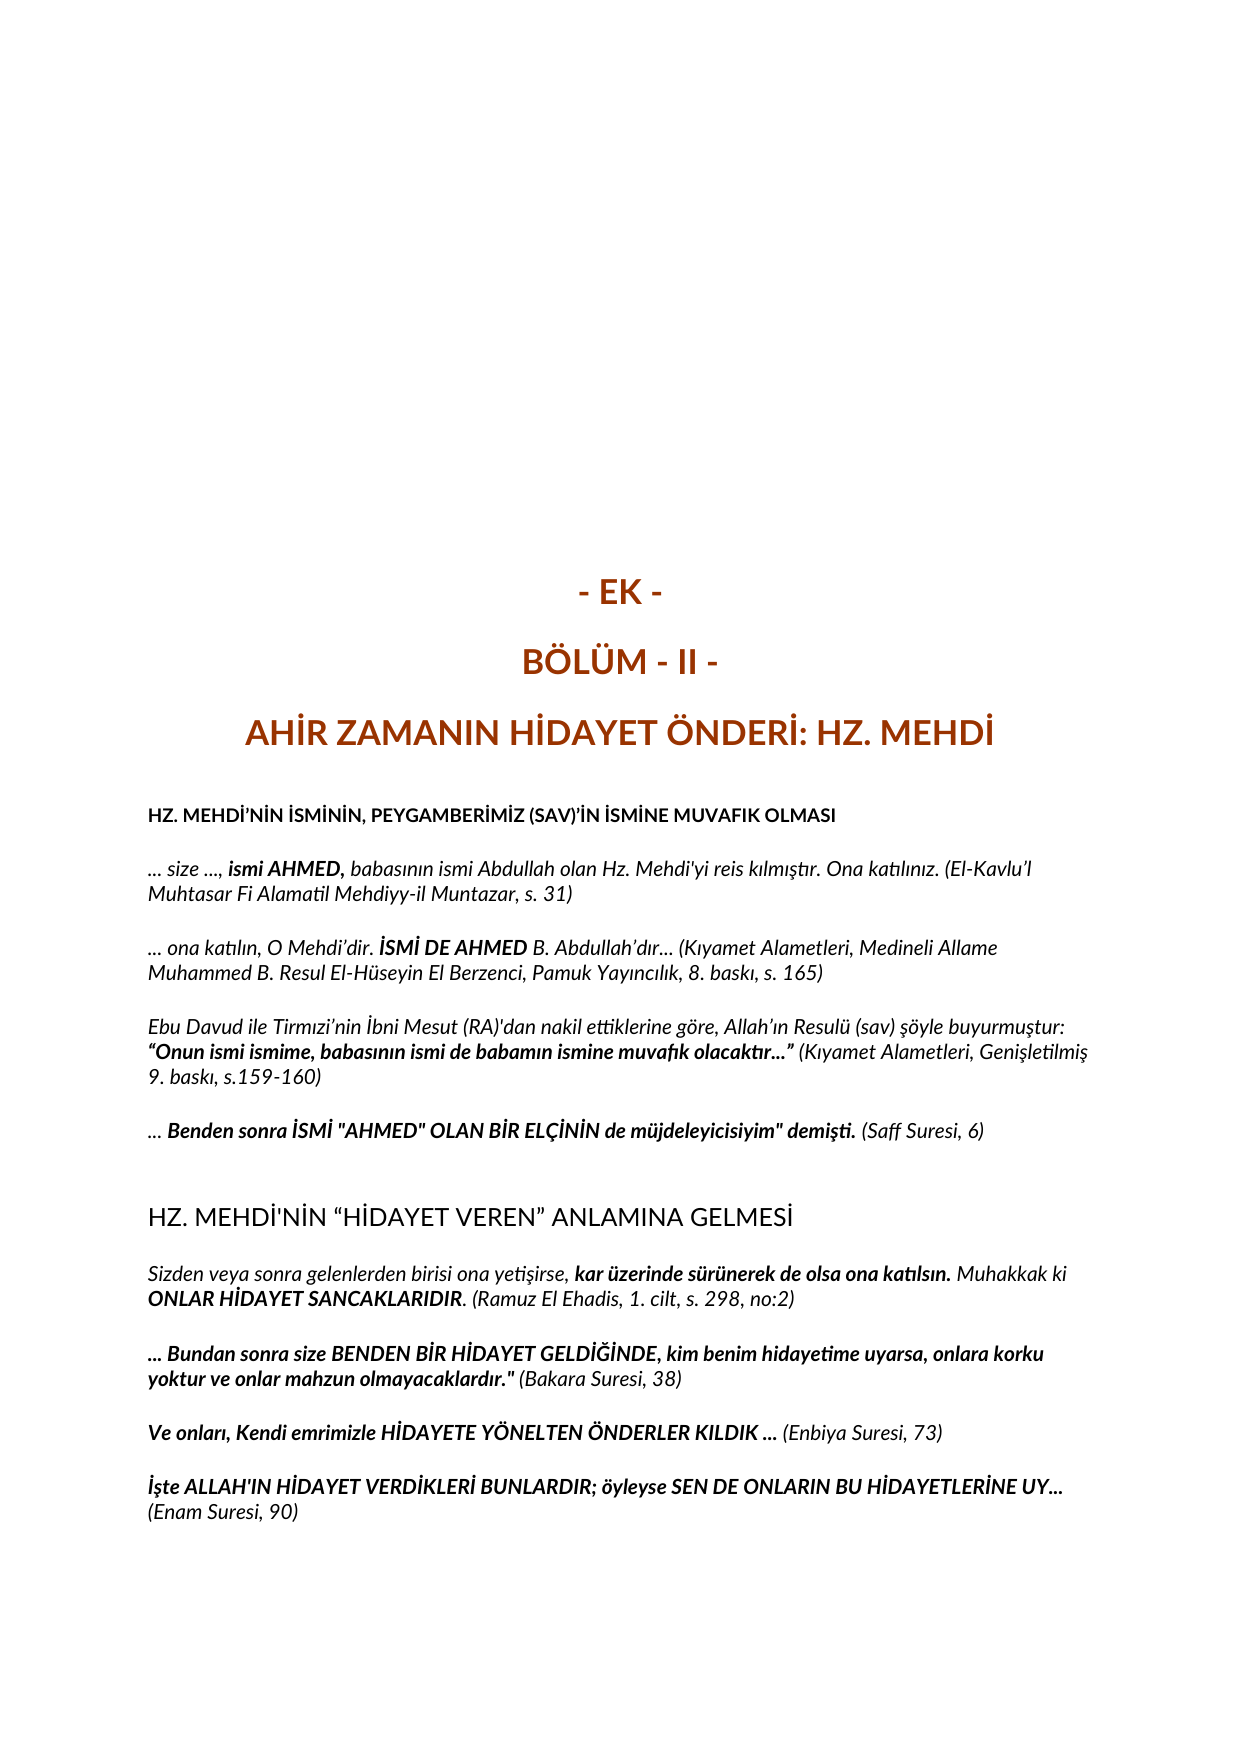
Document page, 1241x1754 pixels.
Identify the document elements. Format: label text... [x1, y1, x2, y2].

text BÖLÜM - II - [148, 641, 1093, 682]
table_header ... size ..., ismi AHMED, babasının ismi Abdullah olan Hz. Mehdi'yi reis kılmıştır. Ona katılınız. (El-Kavlu’l Muhtasar Fi Alamatil Mehdiyy-il Muntazar, s. 31) ... ona katılın, O Mehdi’dir. İSMİ DE AHMED B. Abdullah’dır... (Kıyamet Alametleri, Medineli Allame Muhammed B. Resul El-Hüseyin El Berzenci, Pamuk Yayıncılık, 8. baskı, s. 165) Ebu Davud ile Tirmızi’nin İbni Mesut (RA)'dan nakil ettiklerine göre, Allah’ın Resulü (sav) şöyle buyurmuştur: “Onun ismi ismime, babasının ismi de babamın ismine muvafık olacaktır...” (Kıyamet Alametleri, Genişletilmiş 9. baskı, s.159-160) ... Benden sonra İSMİ "AHMED" OLAN BİR ELÇİNİN de müjdeleyicisiyim" demişti. (Saff Suresi, 6) [148, 856, 1093, 1143]
table_header Sizden veya sonra gelenlerden birisi ona yetişirse, kar üzerinde sürünerek de olsa ona katılsın. Muhakkak ki ONLAR HİDAYET SANCAKLARIDIR. (Ramuz El Ehadis, 1. cilt, s. 298, no:2) ... Bundan sonra size BENDEN BİR HİDAYET GELDİĞİNDE, kim benim hidayetime uyarsa, onlara korku yoktur ve onlar mahzun olmayacaklardır." (Bakara Suresi, 38) Ve onları, Kendi emrimizle HİDAYETE YÖNELTEN ÖNDERLER KILDIK ... (Enbiya Suresi, 73) İşte ALLAH'IN HİDAYET VERDİKLERİ BUNLARDIR; öyleyse SEN DE ONLARIN BU HİDAYETLERİNE UY... (Enam Suresi, 90) [148, 1261, 1093, 1524]
text HZ. MEHDİ’NİN İSMİNİN, PEYGAMBERİMİZ (SAV)’İN İSMİNE MUVAFIK OLMASI [148, 781, 1093, 826]
text HZ. MEHDİ'NİN “HİDAYET VEREN” ANLAMINA GELMESİ [148, 1172, 1093, 1232]
text - EK - [148, 570, 1093, 611]
text AHİR ZAMANIN HİDAYET ÖNDERİ: HZ. MEHDİ [148, 711, 1093, 752]
